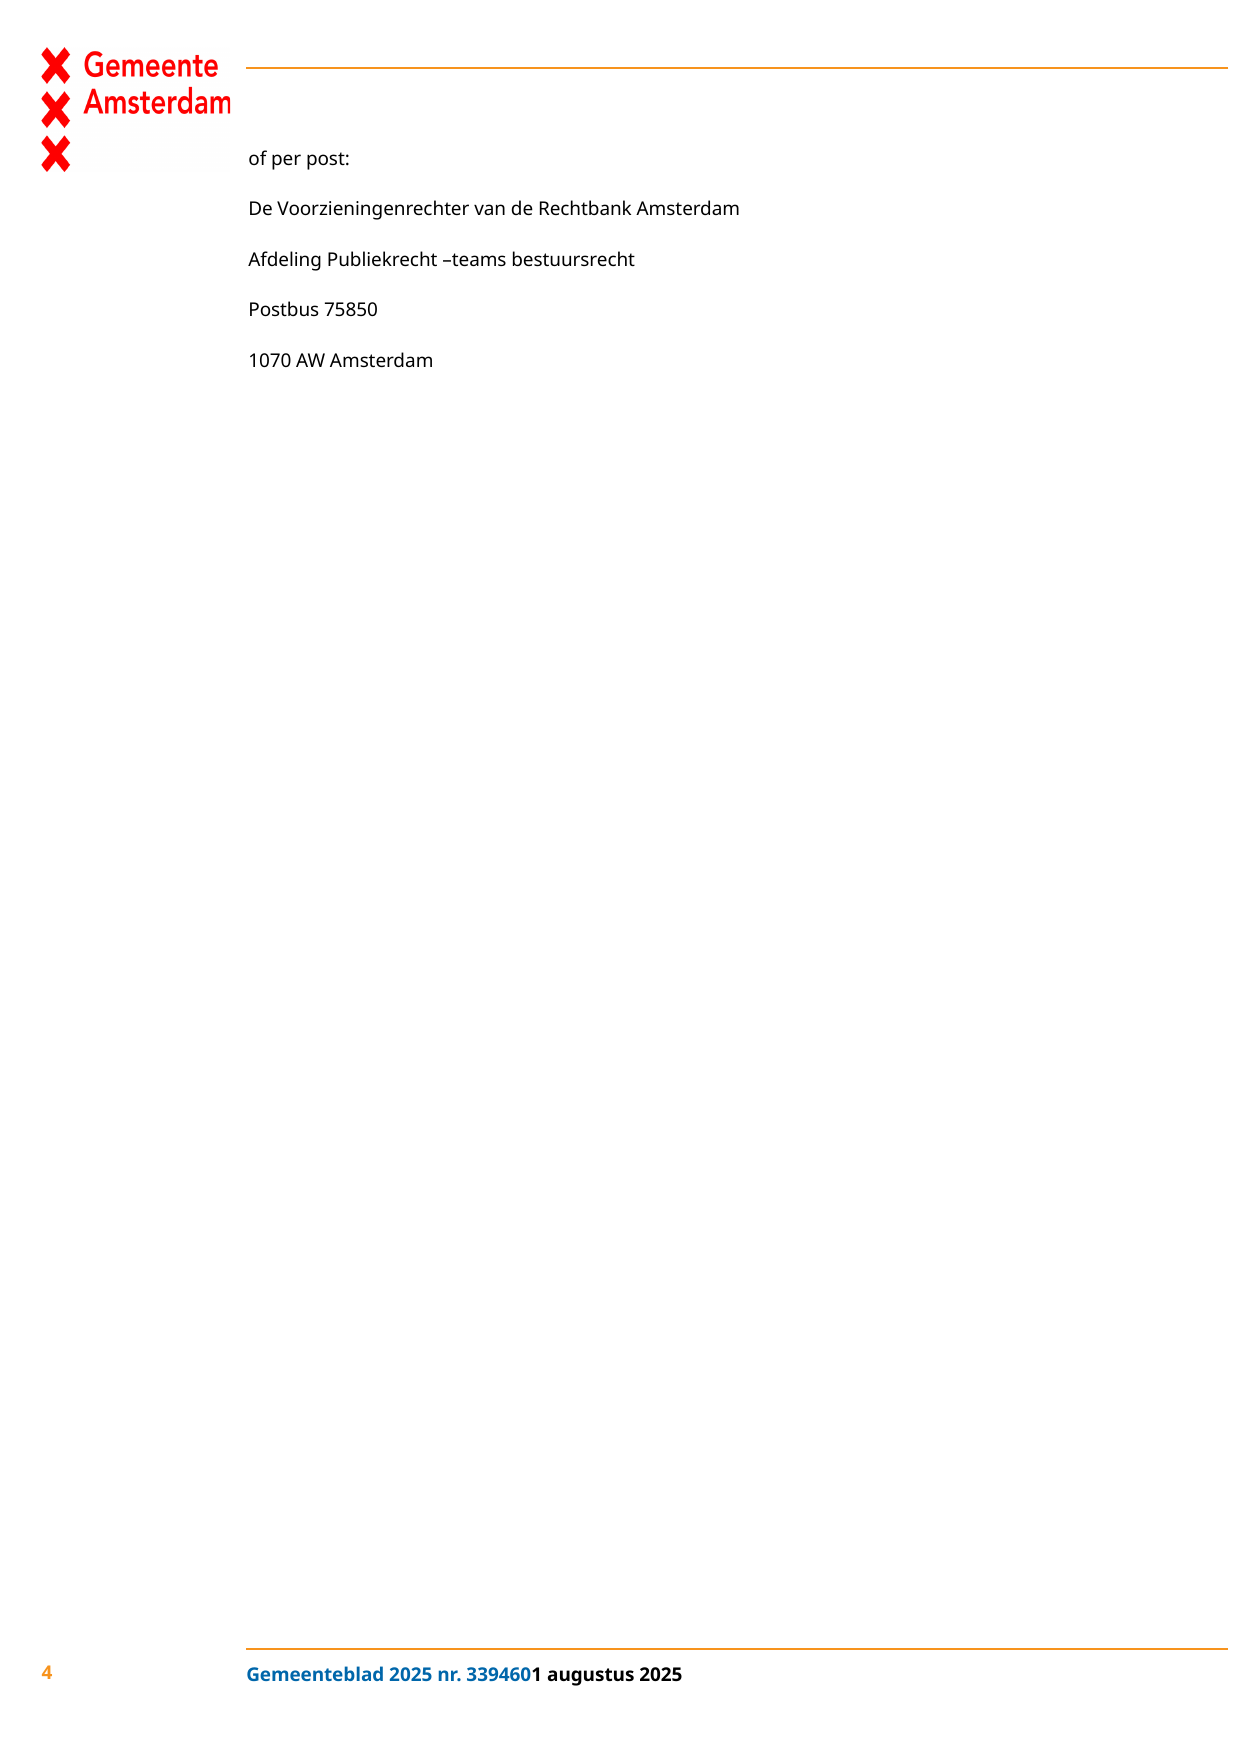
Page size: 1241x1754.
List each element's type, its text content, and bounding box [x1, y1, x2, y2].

text 1070 AW Amsterdam [248, 347, 1152, 373]
picture [41, 47, 231, 172]
text of per post: [248, 145, 1152, 171]
text De Voorzieningenrechter van de Rechtbank Amsterdam [248, 196, 1152, 221]
text Postbus 75850 [248, 296, 1152, 322]
text Afdeling Publiekrecht –teams bestuursrecht [248, 246, 1152, 272]
